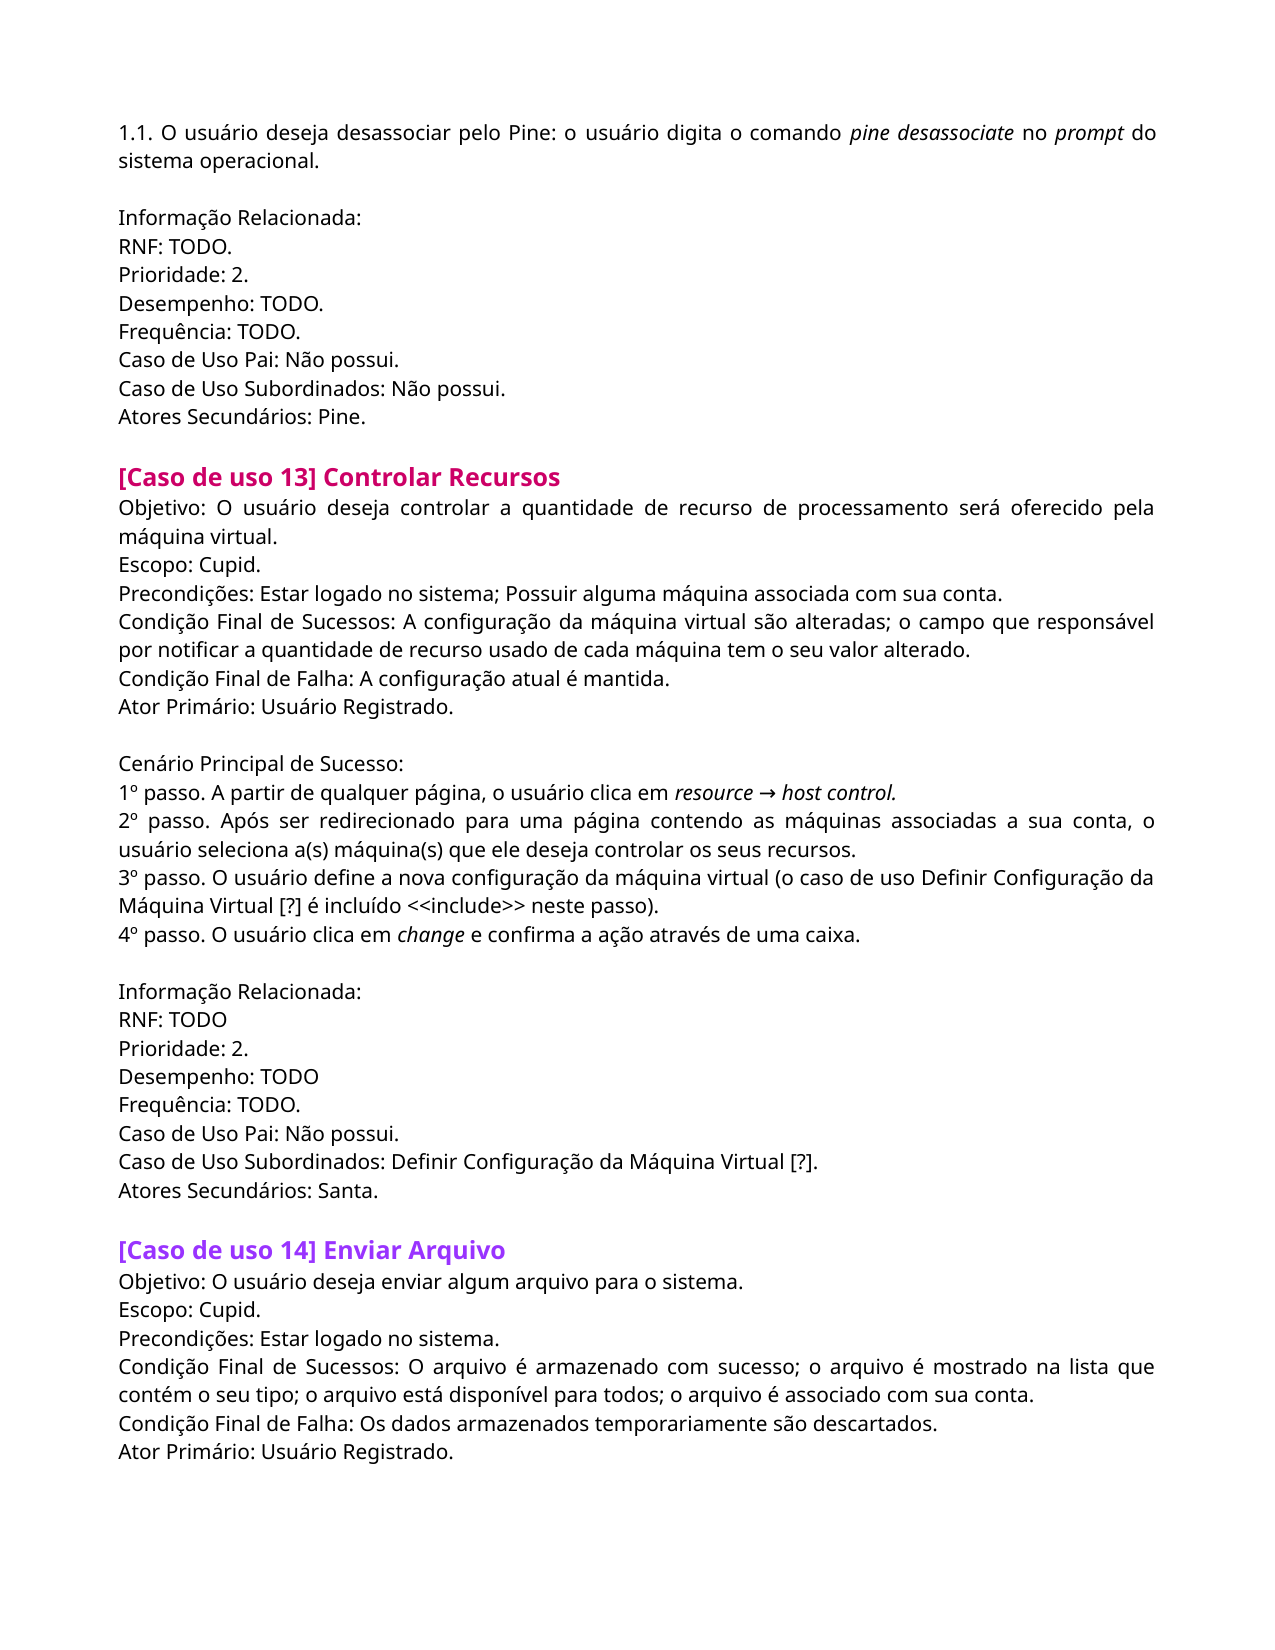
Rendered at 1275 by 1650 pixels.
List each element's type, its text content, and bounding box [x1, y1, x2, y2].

text 3º passo. O usuário define a nova configuração da máquina virtual (o caso de uso Definir Configuração da Máquina Virtual [?] é incluído <<include>> neste passo). [118, 863, 1157, 920]
text Prioridade: 2. [118, 1034, 1157, 1062]
text Caso de Uso Pai: Não possui. [118, 346, 1157, 374]
text Objetivo: O usuário deseja controlar a quantidade de recurso de processamento será oferecido pela máquina virtual. [118, 493, 1157, 550]
text Condição Final de Sucessos: A configuração da máquina virtual são alteradas; o campo que responsável por notificar a quantidade de recurso usado de cada máquina tem o seu valor alterado. [118, 607, 1157, 664]
text [Caso de uso 14] Enviar Arquivo [118, 1233, 1157, 1267]
text Precondições: Estar logado no sistema; Possuir alguma máquina associada com sua conta. [118, 579, 1157, 607]
text Informação Relacionada: [118, 203, 1157, 232]
text 4º passo. O usuário clica em change e confirma a ação através de uma caixa. [118, 920, 1157, 948]
text Objetivo: O usuário deseja enviar algum arquivo para o sistema. [118, 1267, 1157, 1295]
text Informação Relacionada: [118, 977, 1157, 1005]
text Ator Primário: Usuário Registrado. [118, 1437, 1157, 1466]
text Frequência: TODO. [118, 317, 1157, 346]
text Caso de Uso Pai: Não possui. [118, 1119, 1157, 1147]
text Condição Final de Falha: Os dados armazenados temporariamente são descartados. [118, 1409, 1157, 1437]
text Escopo: Cupid. [118, 1295, 1157, 1324]
text 1.1. O usuário deseja desassociar pelo Pine: o usuário digita o comando pine desassociate no prompt do sistema operacional. [118, 118, 1157, 175]
text Frequência: TODO. [118, 1091, 1157, 1119]
text Condição Final de Sucessos: O arquivo é armazenado com sucesso; o arquivo é mostrado na lista que contém o seu tipo; o arquivo está disponível para todos; o arquivo é associado com sua conta. [118, 1352, 1157, 1409]
text 1º passo. A partir de qualquer página, o usuário clica em resource → host control. [118, 778, 1157, 806]
text Precondições: Estar logado no sistema. [118, 1324, 1157, 1352]
text Caso de Uso Subordinados: Não possui. [118, 374, 1157, 402]
text Desempenho: TODO [118, 1062, 1157, 1091]
text Atores Secundários: Santa. [118, 1176, 1157, 1204]
text [Caso de uso 13] Controlar Recursos [118, 459, 1157, 493]
text Cenário Principal de Sucesso: [118, 749, 1157, 778]
text Atores Secundários: Pine. [118, 402, 1157, 431]
text Prioridade: 2. [118, 260, 1157, 289]
text RNF: TODO. [118, 232, 1157, 260]
text 2º passo. Após ser redirecionado para uma página contendo as máquinas associadas a sua conta, o usuário seleciona a(s) máquina(s) que ele deseja controlar os seus recursos. [118, 806, 1157, 863]
text Desempenho: TODO. [118, 289, 1157, 317]
text Condição Final de Falha: A configuração atual é mantida. [118, 664, 1157, 692]
text Caso de Uso Subordinados: Definir Configuração da Máquina Virtual [?]. [118, 1147, 1157, 1176]
text Ator Primário: Usuário Registrado. [118, 692, 1157, 721]
text RNF: TODO [118, 1005, 1157, 1034]
text Escopo: Cupid. [118, 550, 1157, 579]
